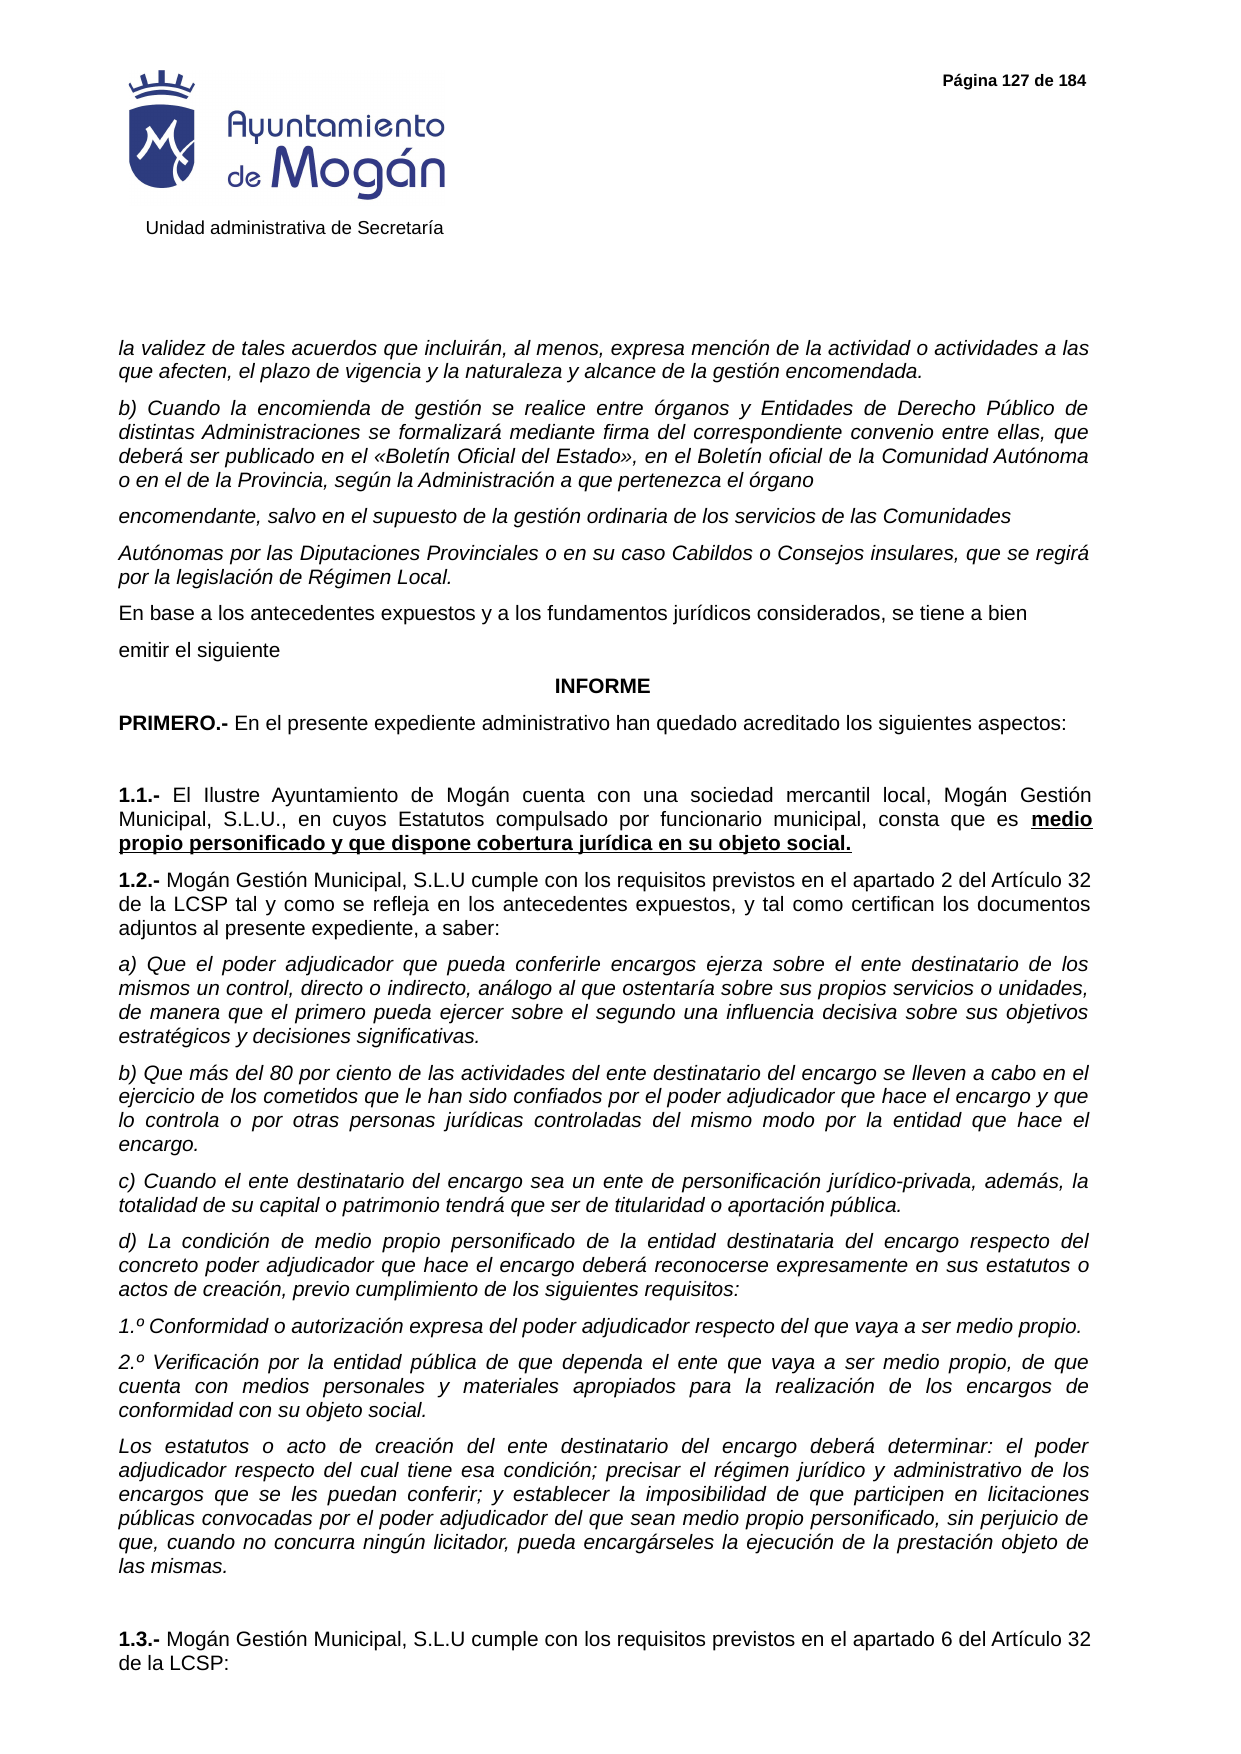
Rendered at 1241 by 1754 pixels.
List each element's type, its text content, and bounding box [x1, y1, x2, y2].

text Los estatutos o acto de creación del ente destinatario del encargo deberá determinar: el poder adjudicador respecto del cual tiene esa condición; precisar el régimen jurídico y administrativo de los encargos que se les puedan conferir; y establecer la imposibilidad de que participen en licitaciones públicas convocadas por el poder adjudicador del que sean medio propio personificado, sin perjuicio de que, cuando no concurra ningún licitador, pueda encargárseles la ejecución de la prestación objeto de las mismas. [118, 1434, 1092, 1578]
text 1.3.- Mogán Gestión Municipal, S.L.U cumple con los requisitos previstos en el apartado 6 del Artículo 32 de la LCSP: [118, 1627, 1092, 1675]
text b) Que más del 80 por ciento de las actividades del ente destinatario del encargo se lleven a cabo en el ejercicio de los cometidos que le han sido confiados por el poder adjudicador que hace el encargo y que lo controla o por otras personas jurídicas controladas del mismo modo por la entidad que hace el encargo. [118, 1060, 1092, 1156]
picture [128, 70, 445, 206]
text c) Cuando el ente destinatario del encargo sea un ente de personificación jurídico-privada, además, la totalidad de su capital o patrimonio tendrá que ser de titularidad o aportación pública. [118, 1169, 1092, 1217]
text Autónomas por las Diputaciones Provinciales o en su caso Cabildos o Consejos insulares, que se regirá por la legislación de Régimen Local. [118, 541, 1092, 588]
text INFORME [118, 674, 1092, 698]
text 2.º Verificación por la entidad pública de que dependa el ente que vaya a ser medio propio, de que cuenta con medios personales y materiales apropiados para la realización de los encargos de conformidad con su objeto social. [118, 1350, 1092, 1422]
text b) Cuando la encomienda de gestión se realice entre órganos y Entidades de Derecho Público de distintas Administraciones se formalizará mediante firma del correspondiente convenio entre ellas, que deberá ser publicado en el «Boletín Oficial del Estado», en el Boletín oficial de la Comunidad Autónoma o en el de la Provincia, según la Administración a que pertenezca el órgano [118, 396, 1092, 492]
text emitir el siguiente [118, 637, 1092, 661]
text a) Que el poder adjudicador que pueda conferirle encargos ejerza sobre el ente destinatario de los mismos un control, directo o indirecto, análogo al que ostentaría sobre sus propios servicios o unidades, de manera que el primero pueda ejercer sobre el segundo una influencia decisiva sobre sus objetivos estratégicos y decisiones significativas. [118, 952, 1092, 1048]
text la validez de tales acuerdos que incluirán, al menos, expresa mención de la actividad o actividades a las que afecten, el plazo de vigencia y la naturaleza y alcance de la gestión encomendada. [118, 335, 1092, 383]
text d) La condición de medio propio personificado de la entidad destinataria del encargo respecto del concreto poder adjudicador que hace el encargo deberá reconocerse expresamente en sus estatutos o actos de creación, previo cumplimiento de los siguientes requisitos: [118, 1229, 1092, 1301]
text En base a los antecedentes expuestos y a los fundamentos jurídicos considerados, se tiene a bien [118, 601, 1092, 625]
text 1.1.- El Ilustre Ayuntamiento de Mogán cuenta con una sociedad mercantil local, Mogán Gestión Municipal, S.L.U., en cuyos Estatutos compulsado por funcionario municipal, consta que es medio propio personificado y que dispone cobertura jurídica en su objeto social. [118, 783, 1092, 855]
text 1.2.- Mogán Gestión Municipal, S.L.U cumple con los requisitos previstos en el apartado 2 del Artículo 32 de la LCSP tal y como se refleja en los antecedentes expuestos, y tal como certifican los documentos adjuntos al presente expediente, a saber: [118, 868, 1092, 939]
text 1.º Conformidad o autorización expresa del poder adjudicador respecto del que vaya a ser medio propio. [118, 1313, 1092, 1337]
text encomendante, salvo en el supuesto de la gestión ordinaria de los servicios de las Comunidades [118, 504, 1092, 528]
text PRIMERO.- En el presente expediente administrativo han quedado acreditado los siguientes aspectos: [118, 710, 1092, 734]
